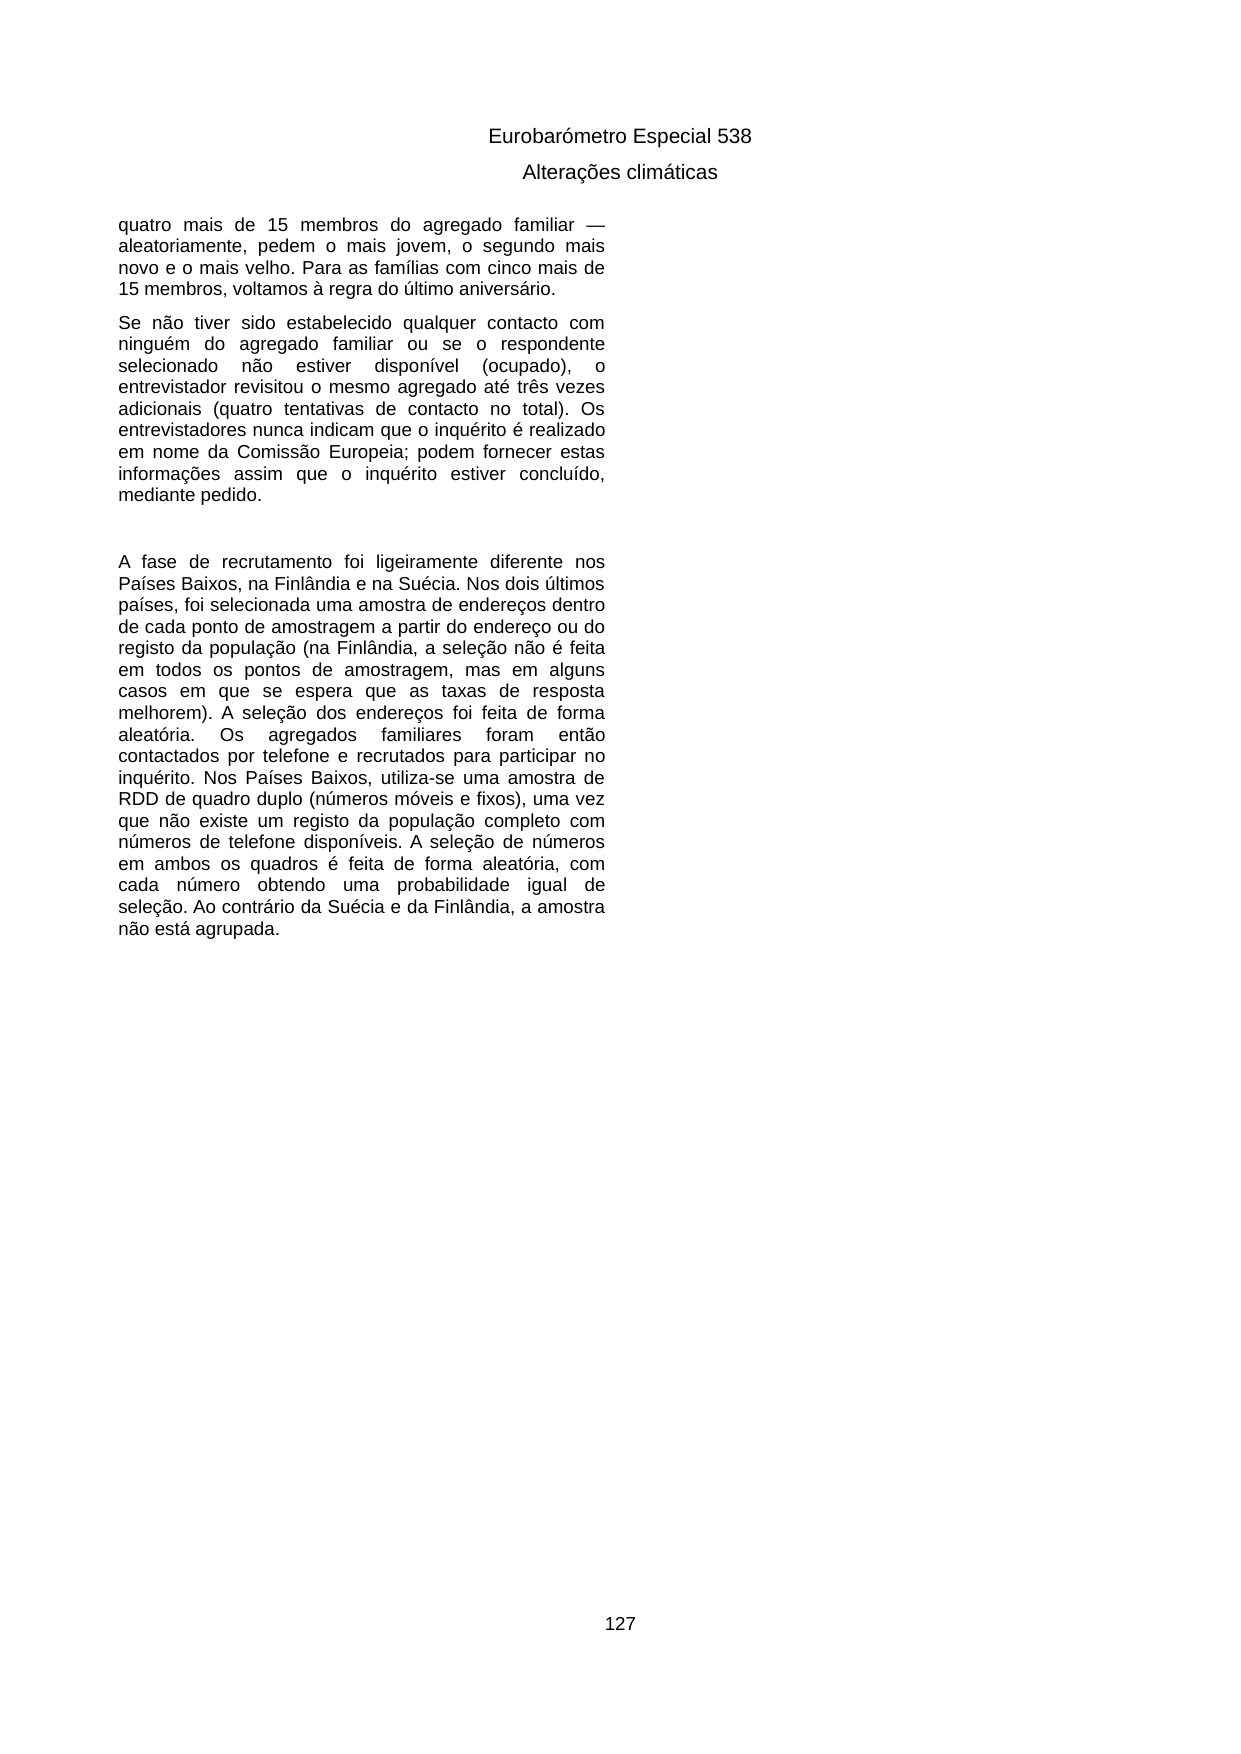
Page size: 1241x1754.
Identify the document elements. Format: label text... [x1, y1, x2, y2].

text Se não tiver sido estabelecido qualquer contacto com ninguém do agregado familiar ou se o respondente selecionado não estiver disponível (ocupado), o entrevistador revisitou o mesmo agregado até três vezes adicionais (quatro tentativas de contacto no total). Os entrevistadores nunca indicam que o inquérito é realizado em nome da Comissão Europeia; podem fornecer estas informações assim que o inquérito estiver concluído, mediante pedido. [118, 311, 605, 506]
text A fase de recrutamento foi ligeiramente diferente nos Países Baixos, na Finlândia e na Suécia. Nos dois últimos países, foi selecionada uma amostra de endereços dentro de cada ponto de amostragem a partir do endereço ou do registo da população (na Finlândia, a seleção não é feita em todos os pontos de amostragem, mas em alguns casos em que se espera que as taxas de resposta melhorem). A seleção dos endereços foi feita de forma aleatória. Os agregados familiares foram então contactados por telefone e recrutados para participar no inquérito. Nos Países Baixos, utiliza-se uma amostra de RDD de quadro duplo (números móveis e fixos), uma vez que não existe um registo da população completo com números de telefone disponíveis. A seleção de números em ambos os quadros é feita de forma aleatória, com cada número obtendo uma probabilidade igual de seleção. Ao contrário da Suécia e da Finlândia, a amostra não está agrupada. [118, 551, 605, 939]
text quatro mais de 15 membros do agregado familiar — aleatoriamente, pedem o mais jovem, o segundo mais novo e o mais velho. Para as famílias com cinco mais de 15 membros, voltamos à regra do último aniversário. [118, 213, 605, 299]
